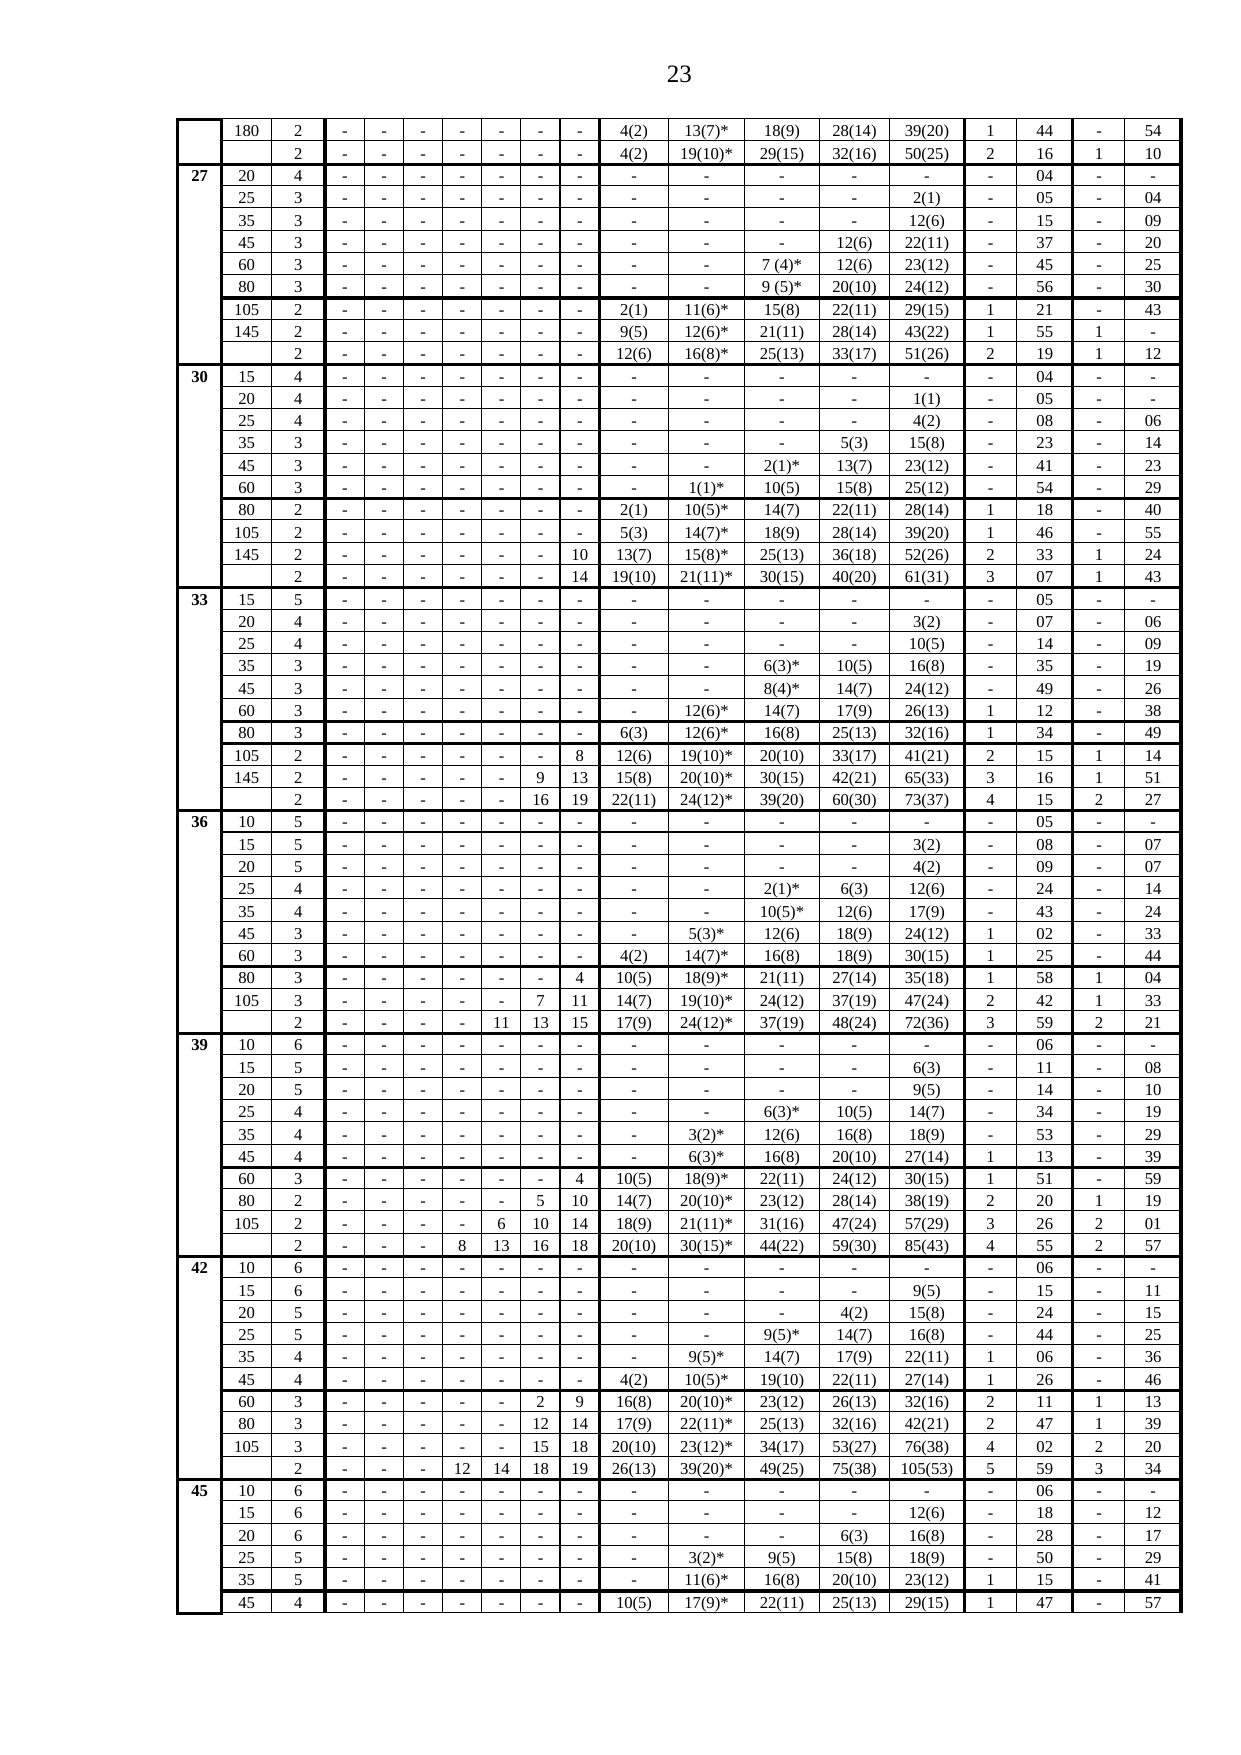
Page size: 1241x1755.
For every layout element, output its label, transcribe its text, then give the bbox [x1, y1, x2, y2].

table_cell 10(5) [745, 476, 819, 497]
table_cell - [521, 812, 559, 831]
table_cell - [1074, 500, 1124, 519]
table_cell - [601, 208, 668, 229]
table_cell - [443, 589, 481, 608]
table_cell - [365, 632, 403, 653]
table_cell 2 [966, 141, 1016, 163]
table_cell 11(6)* [669, 300, 744, 319]
table_cell - [365, 676, 403, 698]
table_cell - [327, 320, 364, 341]
table_cell - [482, 543, 520, 564]
table_cell 09 [1125, 208, 1179, 229]
table_cell 14(7) [745, 1345, 819, 1366]
table_cell - [482, 812, 520, 831]
table_cell 2 [966, 745, 1016, 764]
table_cell - [669, 610, 744, 631]
table_cell 21(11) [745, 320, 819, 341]
table_cell 27 [1125, 788, 1179, 809]
table_cell - [1074, 1169, 1124, 1188]
table_cell - [443, 833, 481, 854]
table_cell - [365, 1301, 403, 1322]
table_cell 35 [223, 431, 271, 452]
table_cell 2 [1074, 1011, 1124, 1032]
table_cell 08 [1017, 833, 1071, 854]
table_cell 5 [272, 1078, 323, 1099]
table_cell - [669, 431, 744, 452]
table_cell 3 [966, 1211, 1016, 1233]
table_cell - [521, 1122, 559, 1143]
table_cell 4(2) [890, 855, 963, 876]
table_cell - [1125, 589, 1179, 608]
table_cell 33 [1017, 543, 1071, 564]
table_cell - [404, 1368, 442, 1389]
table_cell - [521, 1169, 559, 1188]
table_cell 45 [223, 454, 271, 475]
table_cell - [820, 166, 889, 185]
table_cell 4 [966, 1434, 1016, 1456]
table_cell - [890, 366, 963, 386]
table_cell 24(12) [890, 275, 963, 296]
table_cell - [482, 855, 520, 876]
table_cell - [443, 387, 481, 408]
table_cell - [404, 1011, 442, 1032]
table_cell - [482, 1345, 520, 1366]
table_cell - [1074, 366, 1124, 386]
table_cell 14 [1125, 877, 1179, 898]
table_cell - [365, 788, 403, 809]
table_cell - [601, 1301, 668, 1322]
table_cell - [482, 1035, 520, 1054]
table_cell 3 [272, 1412, 323, 1433]
table_cell - [966, 1100, 1016, 1121]
table_cell - [521, 1258, 559, 1277]
table_cell - [601, 589, 668, 608]
table_cell 1 [1074, 766, 1124, 787]
table_cell 59 [1017, 1457, 1071, 1478]
table_cell 27(14) [890, 1145, 963, 1166]
table_cell - [482, 788, 520, 809]
table_cell - [601, 409, 668, 430]
table_cell 37(19) [820, 989, 889, 1010]
table_cell 11 [482, 1011, 520, 1032]
table_cell 17(9) [601, 1011, 668, 1032]
table_cell - [404, 1211, 442, 1233]
table_cell 9 [521, 766, 559, 787]
table_cell 12 [1017, 699, 1071, 720]
table_cell - [890, 1035, 963, 1054]
table_cell 02 [1017, 922, 1071, 943]
table_cell 14 [1125, 745, 1179, 764]
table_cell - [1074, 119, 1124, 140]
table_cell 1 [966, 723, 1016, 742]
table_cell 15(8) [890, 1301, 963, 1322]
table_cell - [521, 275, 559, 296]
table_cell - [443, 1278, 481, 1299]
table_cell - [1074, 654, 1124, 675]
table_cell 24 [1017, 877, 1071, 898]
table_cell 35 [223, 1345, 271, 1366]
table_cell - [482, 1278, 520, 1299]
table_cell 15 [1017, 1278, 1071, 1299]
table_cell - [561, 1546, 598, 1567]
table_cell - [521, 1278, 559, 1299]
table_cell 10 [521, 1211, 559, 1233]
table_cell 1 [1074, 989, 1124, 1010]
table_cell 45 [223, 1368, 271, 1389]
table_cell - [443, 1434, 481, 1456]
table_cell - [404, 745, 442, 764]
table_cell 2(1)* [745, 877, 819, 898]
table_cell 25(13) [745, 342, 819, 363]
table_cell 11 [1125, 1278, 1179, 1299]
table_cell - [1074, 520, 1124, 542]
table_cell - [482, 1169, 520, 1188]
table_cell 4 [272, 632, 323, 653]
table_cell 18 [561, 1234, 598, 1255]
table_cell 4 [272, 1145, 323, 1166]
table_cell - [669, 1278, 744, 1299]
table_cell 56 [1017, 275, 1071, 296]
table_cell 2 [1074, 1234, 1124, 1255]
table_cell 54 [1017, 476, 1071, 497]
table_cell 18(9)* [669, 968, 744, 987]
table_cell 19(10) [745, 1368, 819, 1389]
table_cell - [745, 632, 819, 653]
table_cell 6 [272, 1035, 323, 1054]
table_cell - [482, 231, 520, 252]
table_cell - [521, 342, 559, 363]
table_cell 30(15) [745, 565, 819, 586]
table_cell 12 [521, 1412, 559, 1433]
table_cell 36 [179, 812, 220, 1032]
table_cell 25(13) [745, 1412, 819, 1433]
table_cell 17(9) [820, 699, 889, 720]
table_cell 5 [272, 855, 323, 876]
table_cell - [327, 1546, 364, 1567]
table_cell 28(14) [820, 119, 889, 140]
table_cell - [482, 944, 520, 965]
table_cell 2 [272, 320, 323, 341]
table_cell 2(1) [601, 300, 668, 319]
table_cell 1 [1074, 1189, 1124, 1210]
table_cell 45 [223, 231, 271, 252]
table_cell 2 [272, 500, 323, 519]
table_cell - [443, 1323, 481, 1344]
table_cell - [482, 342, 520, 363]
table_cell - [327, 899, 364, 921]
table_cell - [365, 300, 403, 319]
table_cell - [327, 1169, 364, 1188]
table_cell - [443, 632, 481, 653]
table_cell - [521, 855, 559, 876]
table_cell 1 [966, 968, 1016, 987]
table_cell - [482, 922, 520, 943]
table_cell 2 [272, 788, 323, 809]
table_cell - [404, 788, 442, 809]
table_cell 12(6) [820, 899, 889, 921]
table_cell - [443, 1211, 481, 1233]
table_cell 29(15) [890, 1593, 963, 1612]
table_cell 39 [1125, 1412, 1179, 1433]
table_cell 20 [223, 1524, 271, 1545]
table_cell - [482, 877, 520, 898]
table_cell 12(6)* [669, 699, 744, 720]
table_cell [223, 1011, 271, 1032]
table_cell - [365, 409, 403, 430]
table_cell - [482, 676, 520, 698]
table_cell - [1074, 1368, 1124, 1389]
table_cell - [327, 1035, 364, 1054]
table_cell 3 [272, 253, 323, 274]
table_cell 59 [1017, 1011, 1071, 1032]
table_cell - [745, 1501, 819, 1522]
table_cell - [365, 1169, 403, 1188]
table_cell 20(10)* [669, 1189, 744, 1210]
table_cell - [443, 1078, 481, 1099]
table_cell - [745, 366, 819, 386]
table_cell - [365, 1501, 403, 1522]
table_cell - [443, 231, 481, 252]
table_cell - [966, 899, 1016, 921]
table_cell 25 [1017, 944, 1071, 965]
table_cell 33(17) [820, 342, 889, 363]
table_cell - [1074, 877, 1124, 898]
table_cell 28(14) [820, 1189, 889, 1210]
table_cell - [601, 1078, 668, 1099]
table_cell 10(5)* [669, 500, 744, 519]
table_cell - [521, 366, 559, 386]
table_cell - [443, 855, 481, 876]
table_cell - [1074, 409, 1124, 430]
table_cell 80 [223, 275, 271, 296]
table_cell - [327, 654, 364, 675]
table_cell - [365, 589, 403, 608]
table_cell 14(7) [820, 1323, 889, 1344]
table_cell - [443, 899, 481, 921]
table_cell 11 [561, 989, 598, 1010]
table_cell 31(16) [745, 1211, 819, 1233]
table_cell - [1074, 1301, 1124, 1322]
table_cell 16(8) [890, 654, 963, 675]
table_cell 36(18) [820, 543, 889, 564]
table_cell - [365, 1189, 403, 1210]
table_cell 60 [223, 944, 271, 965]
table_cell 35(18) [890, 968, 963, 987]
table_cell - [521, 253, 559, 274]
table_cell - [1074, 1345, 1124, 1366]
table_cell 3(2) [890, 610, 963, 631]
table_cell 28(14) [890, 500, 963, 519]
table_cell 2 [272, 745, 323, 764]
table_cell - [561, 1323, 598, 1344]
table_cell - [601, 1568, 668, 1589]
table_cell - [561, 632, 598, 653]
table_cell 43 [1125, 565, 1179, 586]
table_cell - [745, 1055, 819, 1077]
table_cell - [404, 1501, 442, 1522]
table_cell 60 [223, 476, 271, 497]
table_cell - [482, 431, 520, 452]
table_cell - [601, 1145, 668, 1166]
table_cell - [521, 1055, 559, 1077]
table_cell - [601, 231, 668, 252]
table_cell 2 [272, 1457, 323, 1478]
table_cell - [745, 231, 819, 252]
table_cell - [327, 1593, 364, 1612]
table_cell - [1074, 275, 1124, 296]
table_cell - [482, 989, 520, 1010]
table_cell - [443, 723, 481, 742]
table_cell - [820, 208, 889, 229]
table_cell - [482, 1301, 520, 1322]
table_cell 14 [1017, 632, 1071, 653]
table_cell 14(7) [745, 500, 819, 519]
table_cell 15(8) [601, 766, 668, 787]
table_cell 07 [1125, 833, 1179, 854]
table_cell - [966, 812, 1016, 831]
table_cell - [1125, 320, 1179, 341]
table_cell - [404, 699, 442, 720]
table_cell 17(9) [890, 899, 963, 921]
table_cell 17(9) [820, 1345, 889, 1366]
table_cell 2 [272, 766, 323, 787]
table_cell 1 [966, 119, 1016, 140]
table_cell - [482, 610, 520, 631]
table_cell - [327, 589, 364, 608]
table_cell - [521, 1035, 559, 1054]
table_cell - [327, 632, 364, 653]
table_cell 55 [1017, 320, 1071, 341]
table_cell 14 [1125, 431, 1179, 452]
table_cell - [404, 366, 442, 386]
table_cell - [1074, 723, 1124, 742]
table_cell - [404, 610, 442, 631]
table_cell 22(11) [890, 231, 963, 252]
table_cell - [601, 676, 668, 698]
table_cell - [521, 387, 559, 408]
table_cell - [365, 1345, 403, 1366]
table_cell 23(12) [890, 253, 963, 274]
table_cell - [327, 1189, 364, 1210]
table_cell - [1125, 387, 1179, 408]
table_cell 3 [272, 654, 323, 675]
table_cell - [669, 387, 744, 408]
table_cell - [561, 1593, 598, 1612]
table_cell - [327, 1345, 364, 1366]
table_cell - [327, 366, 364, 386]
table_cell - [443, 1412, 481, 1433]
table_cell 23(12)* [669, 1434, 744, 1456]
table_cell 15 [1125, 1301, 1179, 1322]
table_cell - [443, 989, 481, 1010]
table_cell - [443, 1345, 481, 1366]
table_cell 12 [1125, 342, 1179, 363]
table_cell - [443, 1368, 481, 1389]
table_cell 25 [223, 409, 271, 430]
table_cell - [482, 1501, 520, 1522]
table_cell - [482, 1100, 520, 1121]
table_cell 3 [272, 275, 323, 296]
table_cell - [890, 166, 963, 185]
table_cell 18(9) [745, 119, 819, 140]
table_cell - [561, 1481, 598, 1500]
table_cell - [669, 899, 744, 921]
table_cell - [745, 1078, 819, 1099]
table_cell - [561, 119, 598, 140]
table_cell - [521, 1568, 559, 1589]
table_cell 13(7) [601, 543, 668, 564]
table_cell - [327, 812, 364, 831]
table_cell 24(12) [820, 1169, 889, 1188]
table_cell - [443, 300, 481, 319]
table_cell - [443, 1055, 481, 1077]
table_cell 3(2)* [669, 1546, 744, 1567]
table_cell 35 [223, 899, 271, 921]
table_cell - [365, 1211, 403, 1233]
table_cell 26 [1017, 1211, 1071, 1233]
table_cell - [443, 366, 481, 386]
table_cell - [482, 119, 520, 140]
table_cell [223, 342, 271, 363]
table_cell 16 [521, 788, 559, 809]
table_cell - [669, 676, 744, 698]
table_cell - [443, 1189, 481, 1210]
table_cell 12(6) [890, 208, 963, 229]
table_cell - [482, 766, 520, 787]
table_cell 19 [1125, 1100, 1179, 1121]
table_cell 49 [1017, 676, 1071, 698]
table_cell 5 [272, 1323, 323, 1344]
table_cell - [365, 1457, 403, 1478]
table_cell 5 [272, 1301, 323, 1322]
table_cell - [443, 253, 481, 274]
table_cell 15 [1017, 745, 1071, 764]
table_cell 7 [521, 989, 559, 1010]
table_cell - [1074, 1145, 1124, 1166]
table_cell - [365, 253, 403, 274]
table_cell - [404, 431, 442, 452]
table_cell 09 [1017, 855, 1071, 876]
table_cell - [327, 1278, 364, 1299]
table_cell 10 [223, 1035, 271, 1054]
table_cell - [443, 1011, 481, 1032]
table_cell 44 [1017, 1323, 1071, 1344]
table_cell - [966, 409, 1016, 430]
table_cell 34 [1017, 723, 1071, 742]
table_cell - [482, 632, 520, 653]
table_cell [223, 788, 271, 809]
table_cell - [404, 1035, 442, 1054]
table_cell 33(17) [820, 745, 889, 764]
table_cell - [561, 141, 598, 163]
table_cell - [365, 520, 403, 542]
table_cell 30 [1125, 275, 1179, 296]
table_cell 2 [272, 342, 323, 363]
table_cell 1 [966, 1169, 1016, 1188]
table_cell 15 [223, 1501, 271, 1522]
table_cell - [482, 476, 520, 497]
table_cell 49 [1125, 723, 1179, 742]
table_cell - [482, 275, 520, 296]
table_cell - [521, 166, 559, 185]
table_cell - [443, 1392, 481, 1411]
table_cell 3(2)* [669, 1122, 744, 1143]
table_cell - [745, 833, 819, 854]
table_cell 12 [1125, 1501, 1179, 1522]
table_cell - [404, 1323, 442, 1344]
table_cell 3 [966, 1011, 1016, 1032]
table_cell - [966, 166, 1016, 185]
table_cell 4(2) [601, 141, 668, 163]
table_cell 105 [223, 520, 271, 542]
table_cell - [404, 454, 442, 475]
table_cell 18(9) [890, 1546, 963, 1567]
table_cell 17(9) [601, 1412, 668, 1433]
table_cell - [327, 1100, 364, 1121]
table_cell - [443, 565, 481, 586]
table_cell - [443, 745, 481, 764]
table_cell - [365, 1568, 403, 1589]
table_cell - [327, 1412, 364, 1433]
table_cell 3 [272, 208, 323, 229]
table_cell - [745, 387, 819, 408]
table_cell 20 [1125, 231, 1179, 252]
table_cell 22(11)* [669, 1412, 744, 1433]
table_cell - [601, 654, 668, 675]
table_cell - [404, 1457, 442, 1478]
table_cell - [1125, 1035, 1179, 1054]
table_cell - [1074, 855, 1124, 876]
table_cell - [327, 476, 364, 497]
table_cell 10(5) [601, 1169, 668, 1188]
table_cell 16(8) [745, 944, 819, 965]
table_cell - [966, 833, 1016, 854]
table_cell 26(13) [820, 1392, 889, 1411]
table_cell - [521, 119, 559, 140]
table_cell 24 [1125, 543, 1179, 564]
table_cell - [482, 1122, 520, 1143]
table_cell - [561, 231, 598, 252]
table_cell 3 [966, 565, 1016, 586]
table_cell 06 [1125, 409, 1179, 430]
table_cell - [327, 1368, 364, 1389]
table_cell 34(17) [745, 1434, 819, 1456]
table_cell - [404, 812, 442, 831]
table_cell - [327, 745, 364, 764]
table_cell - [404, 342, 442, 363]
table_cell - [966, 208, 1016, 229]
table_cell 14 [561, 1412, 598, 1433]
table_cell - [601, 1501, 668, 1522]
table_cell - [820, 1078, 889, 1099]
table_cell - [404, 409, 442, 430]
table_cell 10(5)* [669, 1368, 744, 1389]
table_cell - [365, 610, 403, 631]
table_cell - [443, 476, 481, 497]
table_cell 16(8) [745, 723, 819, 742]
table_cell 1 [966, 699, 1016, 720]
table_cell - [890, 1258, 963, 1277]
table_cell - [482, 500, 520, 519]
table_cell - [561, 1078, 598, 1099]
table_cell 6 [272, 1258, 323, 1277]
table_cell - [365, 855, 403, 876]
table_cell - [482, 1568, 520, 1589]
table_cell - [327, 766, 364, 787]
table_cell 3 [272, 1392, 323, 1411]
table_cell 06 [1017, 1345, 1071, 1366]
table_cell - [404, 1546, 442, 1567]
table_cell 11 [1017, 1392, 1071, 1411]
table_cell 2 [966, 342, 1016, 363]
table_cell 4(2) [601, 1368, 668, 1389]
table_cell - [820, 1055, 889, 1077]
table_cell 59 [1125, 1169, 1179, 1188]
table_cell - [561, 409, 598, 430]
table_cell 15 [223, 1055, 271, 1077]
table_cell - [820, 1278, 889, 1299]
table_cell 25 [223, 877, 271, 898]
table_cell - [745, 1035, 819, 1054]
table_cell - [404, 320, 442, 341]
table_cell - [443, 610, 481, 631]
table_cell - [521, 1593, 559, 1612]
table_cell 21(11)* [669, 1211, 744, 1233]
table_cell - [1074, 166, 1124, 185]
table_cell - [365, 1122, 403, 1143]
table_cell 08 [1017, 409, 1071, 430]
table_cell - [1074, 1323, 1124, 1344]
table_cell - [482, 1258, 520, 1277]
table_cell 1 [966, 944, 1016, 965]
table_cell - [327, 1055, 364, 1077]
table_cell 57(29) [890, 1211, 963, 1233]
table_cell - [443, 1568, 481, 1589]
table_cell 58 [1017, 968, 1071, 987]
table_cell - [443, 1481, 481, 1500]
table_cell 4 [966, 788, 1016, 809]
table_cell - [404, 944, 442, 965]
table_cell - [1074, 454, 1124, 475]
table_cell 25 [223, 186, 271, 207]
table_cell 39 [179, 1035, 220, 1255]
table_cell 44 [1017, 119, 1071, 140]
table_cell - [1074, 208, 1124, 229]
table_cell 36 [1125, 1345, 1179, 1366]
table_cell 10(5) [601, 968, 668, 987]
table_cell - [601, 275, 668, 296]
table_cell - [327, 520, 364, 542]
table_cell - [521, 565, 559, 586]
table_cell - [365, 186, 403, 207]
table_cell - [404, 186, 442, 207]
table_cell - [601, 431, 668, 452]
table_cell 45 [223, 1593, 271, 1612]
table_cell 15 [1017, 788, 1071, 809]
table_cell 20 [223, 855, 271, 876]
table_cell - [365, 1078, 403, 1099]
table_cell 25 [223, 1323, 271, 1344]
table_cell [223, 141, 271, 163]
table_cell 39 [1125, 1145, 1179, 1166]
table_cell - [443, 166, 481, 185]
table_cell - [443, 119, 481, 140]
table_cell 145 [223, 543, 271, 564]
table_cell 18(9) [890, 1122, 963, 1143]
table_cell - [404, 1122, 442, 1143]
table_cell - [521, 1524, 559, 1545]
table_cell 28 [1017, 1524, 1071, 1545]
table_cell 21 [1125, 1011, 1179, 1032]
table_cell - [1074, 1278, 1124, 1299]
table_cell 3 [272, 1169, 323, 1188]
table_cell - [966, 1122, 1016, 1143]
table_cell - [482, 968, 520, 987]
table_cell 06 [1017, 1035, 1071, 1054]
table_cell 2 [272, 1189, 323, 1210]
table_cell 6(3) [890, 1055, 963, 1077]
table_cell - [365, 1412, 403, 1433]
table_cell 4 [561, 1169, 598, 1188]
table_cell - [669, 454, 744, 475]
table_cell - [482, 141, 520, 163]
table_cell - [745, 1301, 819, 1322]
table_cell - [561, 812, 598, 831]
table_cell 16 [521, 1234, 559, 1255]
table_cell - [404, 1169, 442, 1188]
table_cell - [365, 766, 403, 787]
table_cell - [1074, 1481, 1124, 1500]
table_cell 12(6) [890, 1501, 963, 1522]
table_cell 15(8) [890, 431, 963, 452]
table_cell - [601, 476, 668, 497]
table_cell - [561, 654, 598, 675]
table_cell - [404, 1234, 442, 1255]
table_cell 35 [1017, 654, 1071, 675]
table_cell 6(3) [820, 1524, 889, 1545]
table_cell 6 [482, 1211, 520, 1233]
table_cell 42(21) [890, 1412, 963, 1433]
table_cell - [820, 1481, 889, 1500]
table_cell - [365, 342, 403, 363]
table_cell - [443, 788, 481, 809]
table_cell 29(15) [745, 141, 819, 163]
table_cell 65(33) [890, 766, 963, 787]
table_cell 20 [223, 166, 271, 185]
table_cell - [443, 520, 481, 542]
table_cell - [404, 119, 442, 140]
table_cell - [365, 141, 403, 163]
table_cell 05 [1017, 589, 1071, 608]
table_cell - [669, 208, 744, 229]
table_cell - [482, 723, 520, 742]
table_cell - [601, 253, 668, 274]
table_cell 12(6) [820, 253, 889, 274]
table_cell - [327, 1211, 364, 1233]
table_cell - [443, 141, 481, 163]
table_cell - [521, 320, 559, 341]
table_cell - [365, 1278, 403, 1299]
table_cell - [365, 231, 403, 252]
table_cell - [745, 431, 819, 452]
table_cell 9 [561, 1392, 598, 1411]
table_cell - [365, 968, 403, 987]
table_cell 2(1) [601, 500, 668, 519]
table_cell 34 [1125, 1457, 1179, 1478]
table_cell 32(16) [820, 1412, 889, 1433]
table_cell 51 [1017, 1169, 1071, 1188]
table_cell 4 [272, 877, 323, 898]
table_cell - [601, 1258, 668, 1277]
table_cell - [561, 1368, 598, 1389]
table_cell 5 [272, 812, 323, 831]
table_cell - [601, 1035, 668, 1054]
table_cell 2 [1074, 1211, 1124, 1233]
table_cell - [482, 699, 520, 720]
table_cell 30(15) [890, 944, 963, 965]
table_cell - [561, 1055, 598, 1077]
table_cell - [365, 1100, 403, 1121]
table_cell 8 [443, 1234, 481, 1255]
table_cell 2 [966, 1412, 1016, 1433]
table_cell 4 [272, 387, 323, 408]
table_cell 5 [966, 1457, 1016, 1478]
table_cell 4(2) [601, 119, 668, 140]
table_cell - [327, 300, 364, 319]
table_cell - [1074, 300, 1124, 319]
table_cell - [443, 1122, 481, 1143]
table_cell 04 [1017, 366, 1071, 386]
table_cell - [521, 231, 559, 252]
table_cell 4 [272, 610, 323, 631]
table_cell - [521, 454, 559, 475]
table_cell [223, 1234, 271, 1255]
table_cell - [327, 1392, 364, 1411]
table_cell - [820, 812, 889, 831]
table_cell 38(19) [890, 1189, 963, 1210]
table_cell - [365, 812, 403, 831]
table_cell - [966, 476, 1016, 497]
table_cell - [365, 723, 403, 742]
table_cell - [745, 1481, 819, 1500]
table_cell - [521, 589, 559, 608]
table_cell - [482, 409, 520, 430]
table_cell 5 [272, 1055, 323, 1077]
table_cell 4(2) [820, 1301, 889, 1322]
table_cell 3 [272, 1434, 323, 1456]
table_cell 24(12)* [669, 788, 744, 809]
table_cell 4 [272, 409, 323, 430]
table_cell - [820, 632, 889, 653]
table_cell - [521, 1345, 559, 1366]
table_cell 1(1)* [669, 476, 744, 497]
table_cell 12(6) [745, 922, 819, 943]
table_cell 15 [223, 1278, 271, 1299]
table_cell - [365, 1546, 403, 1567]
table_cell - [404, 1568, 442, 1589]
table_cell 15 [561, 1011, 598, 1032]
table_cell - [669, 1481, 744, 1500]
table_cell 2 [966, 989, 1016, 1010]
table_cell 13(7) [820, 454, 889, 475]
table_cell 02 [1017, 1434, 1071, 1456]
table_cell - [443, 1169, 481, 1188]
table_cell 2 [272, 565, 323, 586]
table_cell - [521, 1301, 559, 1322]
table_cell 10 [561, 543, 598, 564]
table_cell 14(7) [890, 1100, 963, 1121]
table_cell - [327, 166, 364, 185]
table_cell - [601, 1055, 668, 1077]
table_cell 72(36) [890, 1011, 963, 1032]
table_cell - [601, 632, 668, 653]
table_cell 25(13) [745, 543, 819, 564]
table_cell 40 [1125, 500, 1179, 519]
table_cell - [745, 409, 819, 430]
table_cell - [820, 833, 889, 854]
table_cell - [1125, 1481, 1179, 1500]
table_cell 21(11) [745, 968, 819, 987]
table_cell - [482, 1481, 520, 1500]
table_cell 73(37) [890, 788, 963, 809]
table_cell 22(11) [890, 1345, 963, 1366]
table_cell - [890, 812, 963, 831]
table_cell - [327, 1011, 364, 1032]
table_cell 05 [1017, 812, 1071, 831]
table_cell 11 [1017, 1055, 1071, 1077]
table_cell - [443, 275, 481, 296]
table_cell - [365, 833, 403, 854]
table_cell 24(12) [890, 676, 963, 698]
table_cell - [365, 275, 403, 296]
table_cell - [365, 320, 403, 341]
table_cell - [365, 366, 403, 386]
table_cell - [443, 431, 481, 452]
table_cell 33 [1125, 989, 1179, 1010]
table_cell 27(14) [890, 1368, 963, 1389]
table_cell - [1074, 186, 1124, 207]
table_cell - [521, 300, 559, 319]
table_cell 06 [1017, 1481, 1071, 1500]
table_cell - [443, 676, 481, 698]
table_cell 41(21) [890, 745, 963, 764]
table_cell - [820, 855, 889, 876]
table_cell - [327, 231, 364, 252]
table_cell - [561, 300, 598, 319]
table_cell 16(8) [820, 1122, 889, 1143]
table_cell 4 [272, 1368, 323, 1389]
table_cell - [601, 387, 668, 408]
table_cell - [521, 723, 559, 742]
table_cell - [327, 141, 364, 163]
table_cell 42(21) [820, 766, 889, 787]
table_cell 19(10)* [669, 745, 744, 764]
table_cell - [365, 1323, 403, 1344]
table_cell - [365, 1234, 403, 1255]
table_cell 40(20) [820, 565, 889, 586]
table_cell 5(3) [820, 431, 889, 452]
table_cell 3 [966, 766, 1016, 787]
table_cell 45 [1017, 253, 1071, 274]
table_cell - [327, 989, 364, 1010]
table_cell 2(1) [890, 186, 963, 207]
table_cell - [561, 1100, 598, 1121]
table_cell [223, 1457, 271, 1478]
table_cell 20(10)* [669, 1392, 744, 1411]
table_cell 20 [223, 387, 271, 408]
table_cell 10(5)* [745, 899, 819, 921]
table_cell - [521, 1501, 559, 1522]
table_cell - [521, 431, 559, 452]
table_cell - [404, 1593, 442, 1612]
table_cell - [482, 899, 520, 921]
table_cell 105(53) [890, 1457, 963, 1478]
table_cell - [327, 1524, 364, 1545]
table_cell 1 [1074, 141, 1124, 163]
table_cell - [443, 1145, 481, 1166]
table_cell - [327, 387, 364, 408]
table_cell - [669, 812, 744, 831]
table_cell 23(12) [745, 1392, 819, 1411]
table_cell 46 [1017, 520, 1071, 542]
table_cell - [521, 543, 559, 564]
table_cell 4 [272, 899, 323, 921]
table_cell - [669, 231, 744, 252]
table_cell 19 [561, 1457, 598, 1478]
table_cell - [482, 1368, 520, 1389]
table_cell - [521, 1368, 559, 1389]
table_cell 10 [223, 812, 271, 831]
table_cell - [327, 1301, 364, 1322]
table_cell - [521, 1100, 559, 1121]
table_cell 14(7) [820, 676, 889, 698]
table_cell 04 [1125, 186, 1179, 207]
table_cell - [365, 1055, 403, 1077]
table_cell - [820, 409, 889, 430]
table_cell 47(24) [820, 1211, 889, 1233]
table_cell - [482, 253, 520, 274]
table_cell 80 [223, 968, 271, 987]
table_cell - [404, 1481, 442, 1500]
table_cell 30(15) [890, 1169, 963, 1188]
table_cell 20(10)* [669, 766, 744, 787]
table_cell 13 [1017, 1145, 1071, 1166]
table_cell 15(8)* [669, 543, 744, 564]
table_cell 33 [1125, 922, 1179, 943]
table_cell - [327, 431, 364, 452]
table_cell 18 [561, 1434, 598, 1456]
table_cell 25 [223, 632, 271, 653]
table_cell - [521, 676, 559, 698]
table_cell 2 [1074, 788, 1124, 809]
table_cell 60 [223, 253, 271, 274]
table_cell - [443, 699, 481, 720]
table_cell - [443, 1501, 481, 1522]
table_cell - [1074, 1035, 1124, 1054]
table_cell 59(30) [820, 1234, 889, 1255]
table_cell 9(5) [890, 1078, 963, 1099]
table_cell 13(7)* [669, 119, 744, 140]
table_cell - [404, 899, 442, 921]
table_cell - [521, 654, 559, 675]
table_cell - [601, 699, 668, 720]
table_cell 25(13) [820, 1593, 889, 1612]
table_cell 2 [272, 1211, 323, 1233]
table_cell 180 [223, 119, 271, 140]
table_cell - [404, 877, 442, 898]
table_cell - [443, 877, 481, 898]
table_cell 4 [272, 1122, 323, 1143]
table_cell - [404, 1434, 442, 1456]
table_cell - [745, 610, 819, 631]
table_cell 85(43) [890, 1234, 963, 1255]
table_cell - [669, 654, 744, 675]
table_cell - [365, 1258, 403, 1277]
table_cell 3 [272, 476, 323, 497]
table_cell - [966, 1546, 1016, 1567]
table_cell 41 [1017, 454, 1071, 475]
table_cell - [601, 1546, 668, 1567]
table_cell 1 [1074, 320, 1124, 341]
table_cell - [365, 166, 403, 185]
table_cell 145 [223, 766, 271, 787]
table_cell 57 [1125, 1593, 1179, 1612]
table_cell 35 [223, 1568, 271, 1589]
table_cell 12(6) [601, 745, 668, 764]
table_cell - [482, 654, 520, 675]
table_cell - [404, 723, 442, 742]
table_cell - [404, 476, 442, 497]
table_cell - [1074, 476, 1124, 497]
table_cell - [561, 275, 598, 296]
table_cell - [966, 1035, 1016, 1054]
table_cell 24(12) [890, 922, 963, 943]
table_cell 60 [223, 699, 271, 720]
table_cell - [327, 833, 364, 854]
table_cell - [966, 632, 1016, 653]
table_cell - [669, 589, 744, 608]
table_cell - [669, 1100, 744, 1121]
table_cell - [521, 610, 559, 631]
table_cell 30(15)* [669, 1234, 744, 1255]
table_cell 55 [1125, 520, 1179, 542]
table_cell 20 [1017, 1189, 1071, 1210]
table_cell - [1074, 1593, 1124, 1612]
table_cell 07 [1017, 610, 1071, 631]
table_cell 16(8)* [669, 342, 744, 363]
table_cell 10 [561, 1189, 598, 1210]
table_cell - [601, 922, 668, 943]
table_cell 4 [272, 1100, 323, 1121]
table_cell 6(3)* [745, 1100, 819, 1121]
table_cell 13 [561, 766, 598, 787]
table_cell 2 [272, 141, 323, 163]
table_cell 39(20) [745, 788, 819, 809]
table_cell - [669, 1323, 744, 1344]
table_cell - [561, 253, 598, 274]
table_cell 80 [223, 723, 271, 742]
table_cell 39(20) [890, 520, 963, 542]
table_cell - [365, 387, 403, 408]
table_cell 3 [272, 431, 323, 452]
table_cell - [443, 454, 481, 475]
table_cell - [745, 589, 819, 608]
table_cell 18 [1017, 1501, 1071, 1522]
table_cell 28(14) [820, 520, 889, 542]
table_cell 4 [966, 1234, 1016, 1255]
table_cell - [327, 1457, 364, 1478]
table_cell - [404, 275, 442, 296]
table_cell - [327, 610, 364, 631]
table_cell - [404, 141, 442, 163]
table_cell - [561, 520, 598, 542]
table_cell - [365, 1145, 403, 1166]
table_cell 80 [223, 1412, 271, 1433]
table_cell 105 [223, 989, 271, 1010]
table_cell 2(1)* [745, 454, 819, 475]
table_cell - [443, 968, 481, 987]
table_cell 16 [1017, 141, 1071, 163]
table_cell 07 [1125, 855, 1179, 876]
table_cell - [966, 1055, 1016, 1077]
table_cell 32(16) [890, 1392, 963, 1411]
table_cell 26(13) [601, 1457, 668, 1478]
table_cell 3 [272, 454, 323, 475]
table_cell - [561, 855, 598, 876]
table_cell - [482, 1392, 520, 1411]
table_cell - [404, 520, 442, 542]
table_cell - [365, 1392, 403, 1411]
table_cell 10 [1125, 1078, 1179, 1099]
table_cell - [561, 342, 598, 363]
table_cell 18 [1017, 500, 1071, 519]
table_cell 1 [1074, 745, 1124, 764]
table_cell - [890, 589, 963, 608]
table_cell 05 [1017, 186, 1071, 207]
table_cell - [966, 1323, 1016, 1344]
table_cell - [327, 454, 364, 475]
table_cell 12(6)* [669, 723, 744, 742]
table_cell - [482, 1434, 520, 1456]
table_cell - [327, 342, 364, 363]
table_cell - [1074, 812, 1124, 831]
table_cell - [443, 1546, 481, 1567]
table_cell 29 [1125, 476, 1179, 497]
table_cell - [820, 387, 889, 408]
table_cell - [745, 1524, 819, 1545]
table_cell 45 [223, 676, 271, 698]
table_cell 1 [1074, 543, 1124, 564]
table_cell - [327, 1258, 364, 1277]
table_cell 4 [272, 1345, 323, 1366]
table_cell 25(12) [890, 476, 963, 497]
table_cell 13 [482, 1234, 520, 1255]
table_cell - [601, 454, 668, 475]
table_cell 15 [1017, 1568, 1071, 1589]
table_cell 15(8) [745, 300, 819, 319]
table_cell 20 [1125, 1434, 1179, 1456]
table_cell - [820, 1035, 889, 1054]
table_cell 12(6) [820, 231, 889, 252]
table_cell - [966, 654, 1016, 675]
table_cell 12(6) [890, 877, 963, 898]
table_cell - [820, 589, 889, 608]
table_cell - [601, 1278, 668, 1299]
table_cell - [482, 454, 520, 475]
table_cell 60(30) [820, 788, 889, 809]
table_cell 32(16) [820, 141, 889, 163]
table_cell 6(3)* [669, 1145, 744, 1166]
table_cell - [365, 944, 403, 965]
table_cell 27 [179, 166, 220, 363]
table_cell - [561, 676, 598, 698]
table_cell - [521, 968, 559, 987]
table_cell - [521, 833, 559, 854]
table_cell 76(38) [890, 1434, 963, 1456]
table_cell 23 [1017, 431, 1071, 452]
table_cell - [1074, 1078, 1124, 1099]
table_cell 47(24) [890, 989, 963, 1010]
table_cell 5 [272, 833, 323, 854]
table_cell - [365, 565, 403, 586]
table_cell 6 [272, 1481, 323, 1500]
table_cell - [404, 565, 442, 586]
table_cell - [669, 1524, 744, 1545]
table_cell - [404, 833, 442, 854]
table_cell - [404, 1345, 442, 1366]
table_cell 8 [561, 745, 598, 764]
table_cell - [327, 565, 364, 586]
table_cell - [745, 812, 819, 831]
table_cell - [327, 253, 364, 274]
table_cell 53(27) [820, 1434, 889, 1456]
table_cell 26 [1017, 1368, 1071, 1389]
table_cell 1 [966, 320, 1016, 341]
table_cell - [561, 833, 598, 854]
table_cell - [365, 1434, 403, 1456]
table_cell - [820, 1501, 889, 1522]
table_cell - [521, 1481, 559, 1500]
table_cell - [327, 877, 364, 898]
table_cell 10(5) [820, 654, 889, 675]
table_cell - [482, 565, 520, 586]
table_cell 3 [272, 676, 323, 698]
table_cell - [669, 632, 744, 653]
table_cell - [966, 855, 1016, 876]
table_cell 20(10) [745, 745, 819, 764]
table_cell - [521, 1546, 559, 1567]
table_cell - [482, 833, 520, 854]
table_cell - [521, 899, 559, 921]
table_cell - [365, 500, 403, 519]
table_cell - [482, 1412, 520, 1433]
table_cell 6(3) [820, 877, 889, 898]
table_cell - [1125, 812, 1179, 831]
table_cell 24 [1017, 1301, 1071, 1322]
table_cell - [404, 989, 442, 1010]
table_cell 12(6)* [669, 320, 744, 341]
table_cell - [966, 1301, 1016, 1322]
table_cell - [820, 1258, 889, 1277]
table_cell - [404, 1100, 442, 1121]
table_cell - [561, 1258, 598, 1277]
table_cell - [404, 922, 442, 943]
table_cell - [404, 166, 442, 185]
table_cell 22(11) [601, 788, 668, 809]
table_cell - [669, 1078, 744, 1099]
table_cell - [1074, 676, 1124, 698]
table_cell - [327, 500, 364, 519]
table_cell 15 [223, 833, 271, 854]
table_cell 2 [966, 1189, 1016, 1210]
table_cell 14(7) [601, 1189, 668, 1210]
table_cell 19 [1125, 654, 1179, 675]
table_cell - [365, 431, 403, 452]
table_cell 1 [1074, 565, 1124, 586]
table_cell 39(20) [890, 119, 963, 140]
table_cell - [820, 186, 889, 207]
table_cell - [365, 654, 403, 675]
table_cell - [482, 366, 520, 386]
table_cell 20(10) [820, 275, 889, 296]
table_cell - [669, 1035, 744, 1054]
table_cell 17 [1125, 1524, 1179, 1545]
table_cell - [404, 1278, 442, 1299]
table_cell - [561, 1568, 598, 1589]
table_cell - [820, 366, 889, 386]
table_cell 10 [1125, 141, 1179, 163]
table_cell - [404, 855, 442, 876]
table_cell - [561, 1345, 598, 1366]
table_cell - [966, 1258, 1016, 1277]
table_cell 1 [966, 922, 1016, 943]
table_cell 4(2) [601, 944, 668, 965]
table_cell 51 [1125, 766, 1179, 787]
table_cell 08 [1125, 1055, 1179, 1077]
table_cell 2 [1074, 1434, 1124, 1456]
table_cell - [601, 186, 668, 207]
table_cell 3 [272, 922, 323, 943]
table_cell - [669, 275, 744, 296]
table_cell - [601, 833, 668, 854]
table_cell 6 [272, 1524, 323, 1545]
table_cell 23(12) [890, 454, 963, 475]
table_cell - [404, 500, 442, 519]
table_cell 19 [1017, 342, 1071, 363]
table_cell - [521, 745, 559, 764]
table_cell 9(5) [890, 1278, 963, 1299]
table_cell 61(31) [890, 565, 963, 586]
table_cell 1 [1074, 1412, 1124, 1433]
table_cell - [966, 1501, 1016, 1522]
table_cell 35 [223, 208, 271, 229]
table_cell 42 [1017, 989, 1071, 1010]
table_cell 06 [1125, 610, 1179, 631]
table_cell 43 [1125, 300, 1179, 319]
table_cell 19 [1125, 1189, 1179, 1210]
table_cell - [482, 1055, 520, 1077]
table_cell - [327, 1323, 364, 1344]
table_cell 5(3)* [669, 922, 744, 943]
table_cell 25 [223, 1546, 271, 1567]
table_cell 80 [223, 1189, 271, 1210]
table_cell - [521, 208, 559, 229]
table_cell - [561, 1501, 598, 1522]
table_cell 4 [561, 968, 598, 987]
table_cell - [745, 166, 819, 185]
table_cell 20(10) [601, 1434, 668, 1456]
table_cell - [521, 476, 559, 497]
table_cell - [966, 454, 1016, 475]
table_cell - [443, 1035, 481, 1054]
table_cell - [327, 1122, 364, 1143]
table_cell 3 [272, 186, 323, 207]
table_cell - [966, 1481, 1016, 1500]
table_cell - [365, 1481, 403, 1500]
table_cell 21 [1017, 300, 1071, 319]
table_cell 18(9) [745, 520, 819, 542]
table_cell 16(8) [890, 1323, 963, 1344]
table_cell 60 [223, 1169, 271, 1188]
table_cell 30(15) [745, 766, 819, 787]
table_cell - [521, 500, 559, 519]
table_cell - [669, 1501, 744, 1522]
table_cell - [327, 968, 364, 987]
table_cell 11(6)* [669, 1568, 744, 1589]
table_cell - [669, 409, 744, 430]
table_cell 2 [521, 1392, 559, 1411]
table_cell - [404, 1392, 442, 1411]
table_cell - [327, 1568, 364, 1589]
table_cell - [404, 231, 442, 252]
table_cell - [404, 676, 442, 698]
table_cell 44(22) [745, 1234, 819, 1255]
table_cell 46 [1125, 1368, 1179, 1389]
table_cell 22(11) [820, 300, 889, 319]
table_cell - [521, 1078, 559, 1099]
table_cell - [482, 166, 520, 185]
table_cell - [443, 543, 481, 564]
table_cell 9(5)* [669, 1345, 744, 1366]
table_cell - [521, 944, 559, 965]
table_cell - [1074, 833, 1124, 854]
table_cell - [365, 899, 403, 921]
table_cell 4 [272, 166, 323, 185]
table_cell 80 [223, 500, 271, 519]
table_cell 105 [223, 1434, 271, 1456]
table_cell - [1074, 431, 1124, 452]
table_cell 24(12) [745, 989, 819, 1010]
table_cell - [669, 855, 744, 876]
table_cell 20(10) [820, 1145, 889, 1166]
table_cell - [443, 1301, 481, 1322]
table_cell 5(3) [601, 520, 668, 542]
table_cell - [561, 877, 598, 898]
table_cell - [443, 1593, 481, 1612]
table_cell 24 [1125, 899, 1179, 921]
table_cell 6(3)* [745, 654, 819, 675]
table_cell - [404, 208, 442, 229]
table_cell 2 [272, 1011, 323, 1032]
table_cell 25 [1125, 253, 1179, 274]
table_cell 15 [521, 1434, 559, 1456]
table_cell - [561, 1035, 598, 1054]
table_cell - [561, 166, 598, 185]
table_cell - [365, 208, 403, 229]
table_cell 16(8) [745, 1568, 819, 1589]
table_cell - [1125, 166, 1179, 185]
table_cell 14 [561, 1211, 598, 1233]
table_cell - [745, 1258, 819, 1277]
table_cell 13 [1125, 1392, 1179, 1411]
table_cell - [1074, 610, 1124, 631]
table_cell 9(5) [745, 1546, 819, 1567]
table_cell 18(9)* [669, 1169, 744, 1188]
table_cell - [601, 610, 668, 631]
table_cell - [482, 1078, 520, 1099]
table_cell 2 [966, 1392, 1016, 1411]
table_cell 10 [223, 1481, 271, 1500]
table_cell 50(25) [890, 141, 963, 163]
table_cell - [561, 387, 598, 408]
table_cell 13 [521, 1011, 559, 1032]
table_cell - [1074, 1568, 1124, 1589]
table_cell 45 [223, 1145, 271, 1166]
table_cell - [601, 899, 668, 921]
table_cell - [327, 1234, 364, 1255]
table_cell 15 [223, 366, 271, 386]
table_cell - [1074, 699, 1124, 720]
table_cell - [365, 877, 403, 898]
table_cell - [669, 1258, 744, 1277]
table_cell - [482, 186, 520, 207]
table_cell - [327, 409, 364, 430]
table_cell 47 [1017, 1593, 1071, 1612]
table_cell 2 [966, 543, 1016, 564]
table_cell 14 [561, 565, 598, 586]
table_cell - [1074, 231, 1124, 252]
table_cell 35 [223, 1122, 271, 1143]
table_cell 35 [223, 654, 271, 675]
table_cell 15(8) [820, 476, 889, 497]
table_cell 23 [1125, 454, 1179, 475]
table_cell 5 [272, 589, 323, 608]
table_cell 1 [966, 1345, 1016, 1366]
table_cell - [404, 1301, 442, 1322]
table_cell - [601, 1122, 668, 1143]
table_cell 9(5) [601, 320, 668, 341]
table_cell 2 [272, 1234, 323, 1255]
table_cell - [1074, 1524, 1124, 1545]
table_cell - [601, 1323, 668, 1344]
table_cell 14(7) [601, 989, 668, 1010]
table_cell 25(13) [820, 723, 889, 742]
table_cell 3 [272, 231, 323, 252]
table_cell 1 [966, 500, 1016, 519]
table_cell - [669, 186, 744, 207]
table_cell - [404, 1412, 442, 1433]
table_cell 26 [1125, 676, 1179, 698]
table_cell 7 (4)* [745, 253, 819, 274]
table_cell - [601, 1524, 668, 1545]
table_cell 20(10) [820, 1568, 889, 1589]
table_cell 2 [272, 520, 323, 542]
table_cell - [443, 342, 481, 363]
table_cell - [443, 766, 481, 787]
table_cell [223, 565, 271, 586]
table_cell - [1074, 1055, 1124, 1077]
table_cell - [404, 543, 442, 564]
table_cell - [1074, 899, 1124, 921]
table_cell - [327, 119, 364, 140]
table_cell - [561, 922, 598, 943]
table_cell - [404, 1258, 442, 1277]
table_cell - [601, 812, 668, 831]
table_cell 27(14) [820, 968, 889, 987]
table_cell 21(11)* [669, 565, 744, 586]
table_cell - [561, 1524, 598, 1545]
table_cell 1 [966, 1568, 1016, 1589]
table_cell 2 [272, 543, 323, 564]
table_cell 105 [223, 745, 271, 764]
table_cell - [443, 654, 481, 675]
table_cell 34 [1017, 1100, 1071, 1121]
table_cell 6 [272, 1278, 323, 1299]
table_cell 49(25) [745, 1457, 819, 1478]
table_cell 10(5) [890, 632, 963, 653]
table_cell 4 [272, 366, 323, 386]
table_cell - [443, 208, 481, 229]
table_cell 16(8) [601, 1392, 668, 1411]
table_cell 20 [223, 1078, 271, 1099]
table_cell 54 [1125, 119, 1179, 140]
table_cell - [601, 1481, 668, 1500]
table_cell - [601, 877, 668, 898]
table_cell 105 [223, 300, 271, 319]
table_cell - [669, 166, 744, 185]
table_cell - [365, 699, 403, 720]
table_cell 25 [223, 1100, 271, 1121]
table_cell - [482, 589, 520, 608]
table_cell 145 [223, 320, 271, 341]
table_cell 48(24) [820, 1011, 889, 1032]
table_cell - [966, 186, 1016, 207]
table_cell 23(12) [890, 1568, 963, 1589]
table_cell 14 [1017, 1078, 1071, 1099]
table_cell - [745, 186, 819, 207]
table_cell 5 [521, 1189, 559, 1210]
table_cell - [443, 1258, 481, 1277]
table_cell 24(12)* [669, 1011, 744, 1032]
table_cell - [966, 1524, 1016, 1545]
table_cell - [482, 1189, 520, 1210]
table_cell 51(26) [890, 342, 963, 363]
table_cell 5 [272, 1546, 323, 1567]
table_cell - [521, 877, 559, 898]
table_cell - [327, 275, 364, 296]
table_cell - [482, 1546, 520, 1567]
table_cell 1 [966, 520, 1016, 542]
table_cell - [561, 208, 598, 229]
table_cell - [443, 812, 481, 831]
table_cell - [669, 1301, 744, 1322]
table_cell - [482, 320, 520, 341]
table_cell 42 [179, 1258, 220, 1478]
table_cell 2 [272, 119, 323, 140]
table_cell 20 [223, 610, 271, 631]
table_cell 47 [1017, 1412, 1071, 1433]
table_cell - [404, 1078, 442, 1099]
table_cell 3 [272, 944, 323, 965]
table_cell - [482, 1145, 520, 1166]
table_cell 14(7)* [669, 944, 744, 965]
table_cell 8(4)* [745, 676, 819, 698]
table_cell 20(10) [601, 1234, 668, 1255]
table_cell 39(20)* [669, 1457, 744, 1478]
table_cell - [601, 1345, 668, 1366]
table_cell 14(7) [745, 699, 819, 720]
table_cell 20 [223, 1301, 271, 1322]
table_cell - [669, 833, 744, 854]
table_cell - [1125, 366, 1179, 386]
table_cell - [365, 1593, 403, 1612]
table_cell - [966, 366, 1016, 386]
table_cell - [966, 589, 1016, 608]
table_cell 18 [521, 1457, 559, 1478]
table_cell - [327, 788, 364, 809]
table_cell - [365, 1035, 403, 1054]
table_cell - [561, 186, 598, 207]
table_cell - [365, 1368, 403, 1389]
table_cell - [404, 654, 442, 675]
table_cell - [1074, 1546, 1124, 1567]
table_cell - [745, 855, 819, 876]
table_cell - [365, 989, 403, 1010]
table_cell 1 [1074, 968, 1124, 987]
table_cell - [521, 409, 559, 430]
table_cell - [820, 610, 889, 631]
table_cell - [443, 1100, 481, 1121]
table_cell - [561, 320, 598, 341]
table_cell 07 [1017, 565, 1071, 586]
table_cell - [966, 877, 1016, 898]
table_cell - [365, 1524, 403, 1545]
table_cell - [521, 1145, 559, 1166]
table_cell 1 [966, 1145, 1016, 1166]
table_cell 55 [1017, 1234, 1071, 1255]
table_cell - [561, 589, 598, 608]
table_cell 25 [1125, 1323, 1179, 1344]
table_cell - [561, 431, 598, 452]
table_cell - [327, 699, 364, 720]
table_cell 10 [223, 1258, 271, 1277]
table_cell 2 [272, 300, 323, 319]
table_cell - [669, 1055, 744, 1077]
table_cell - [561, 500, 598, 519]
table_cell 10(5) [601, 1593, 668, 1612]
table_cell 22(11) [820, 500, 889, 519]
table_cell - [482, 387, 520, 408]
table_cell 06 [1017, 1258, 1071, 1277]
table_cell - [561, 366, 598, 386]
table_cell 53 [1017, 1122, 1071, 1143]
table_cell - [1074, 632, 1124, 653]
table_cell - [327, 208, 364, 229]
table_cell 18(9) [601, 1211, 668, 1233]
table_cell 1 [966, 1368, 1016, 1389]
table_cell 6(3) [601, 723, 668, 742]
table_cell 45 [223, 922, 271, 943]
table_cell 22(11) [745, 1169, 819, 1188]
table_cell 01 [1125, 1211, 1179, 1233]
table_cell - [1074, 1258, 1124, 1277]
table_cell 1 [1074, 342, 1124, 363]
table_cell 23(12) [745, 1189, 819, 1210]
table_cell 18(9) [820, 944, 889, 965]
table_cell - [1074, 1100, 1124, 1121]
table_cell - [443, 409, 481, 430]
table_cell 15(8) [820, 1546, 889, 1567]
table_cell 26(13) [890, 699, 963, 720]
table_cell - [966, 610, 1016, 631]
table_cell - [521, 141, 559, 163]
table_cell 18(9) [820, 922, 889, 943]
table_cell 9(5)* [745, 1323, 819, 1344]
table_cell - [745, 208, 819, 229]
table_cell - [365, 922, 403, 943]
table_cell - [966, 431, 1016, 452]
table_cell - [561, 454, 598, 475]
table_cell 1 [966, 300, 1016, 319]
table_cell - [482, 745, 520, 764]
table_cell 12(6) [601, 342, 668, 363]
table_cell 37(19) [745, 1011, 819, 1032]
table_cell 15 [1017, 208, 1071, 229]
table_cell 45 [179, 1481, 220, 1612]
table_cell - [365, 119, 403, 140]
table_cell - [521, 632, 559, 653]
table_cell - [482, 1524, 520, 1545]
table_cell 3 [1074, 1457, 1124, 1478]
table_cell 15 [223, 589, 271, 608]
table_cell 50 [1017, 1546, 1071, 1567]
table_cell - [561, 723, 598, 742]
table_cell - [966, 387, 1016, 408]
table_cell 04 [1125, 968, 1179, 987]
table_cell - [1125, 1258, 1179, 1277]
table_cell 30 [179, 366, 220, 586]
table_cell - [404, 387, 442, 408]
table_cell 5 [272, 1568, 323, 1589]
table_cell - [1074, 944, 1124, 965]
table_cell - [443, 500, 481, 519]
table_cell 105 [223, 1211, 271, 1233]
table_cell - [669, 877, 744, 898]
table_cell - [404, 1524, 442, 1545]
table_cell 29 [1125, 1122, 1179, 1143]
table_cell 12(6) [745, 1122, 819, 1143]
table_cell - [404, 1145, 442, 1166]
table_cell - [327, 855, 364, 876]
table_cell - [482, 208, 520, 229]
table_cell - [482, 1323, 520, 1344]
table_cell 10(5) [820, 1100, 889, 1121]
table_cell 3 [272, 989, 323, 1010]
table_cell 16(8) [745, 1145, 819, 1166]
table_cell 19 [561, 788, 598, 809]
table_cell - [327, 186, 364, 207]
table_cell - [561, 1145, 598, 1166]
table_cell - [404, 1055, 442, 1077]
table_cell 12 [443, 1457, 481, 1478]
table_cell - [482, 520, 520, 542]
table_cell 37 [1017, 231, 1071, 252]
table_cell - [561, 899, 598, 921]
table_cell 22(11) [820, 1368, 889, 1389]
table_cell 16(8) [890, 1524, 963, 1545]
table_cell - [404, 968, 442, 987]
table_cell 33 [179, 589, 220, 809]
table_cell - [1074, 387, 1124, 408]
table_cell - [561, 476, 598, 497]
table_cell - [443, 186, 481, 207]
table_cell 32(16) [890, 723, 963, 742]
table_cell 43(22) [890, 320, 963, 341]
table_cell - [1074, 589, 1124, 608]
table_cell - [365, 543, 403, 564]
table_cell - [327, 676, 364, 698]
table_cell - [327, 543, 364, 564]
table_cell 09 [1125, 632, 1179, 653]
table_cell - [365, 745, 403, 764]
table_cell 3(2) [890, 833, 963, 854]
table_cell - [966, 1078, 1016, 1099]
table_cell 04 [1017, 166, 1071, 185]
table_cell 1 [1074, 1392, 1124, 1411]
table_cell 17(9)* [669, 1593, 744, 1612]
table_cell - [521, 699, 559, 720]
table_cell - [561, 610, 598, 631]
table_cell - [561, 1122, 598, 1143]
table_cell - [365, 1011, 403, 1032]
table_cell - [443, 944, 481, 965]
table_cell 3 [272, 723, 323, 742]
table_cell - [521, 186, 559, 207]
table_cell 05 [1017, 387, 1071, 408]
table_cell - [327, 1501, 364, 1522]
table_cell 44 [1125, 944, 1179, 965]
table_cell - [443, 1524, 481, 1545]
table_cell - [443, 922, 481, 943]
table_cell - [404, 253, 442, 274]
table_cell - [561, 1278, 598, 1299]
table_cell - [966, 253, 1016, 274]
table_cell - [561, 1301, 598, 1322]
table_cell - [561, 699, 598, 720]
table_cell 19(10)* [669, 989, 744, 1010]
table_cell - [601, 366, 668, 386]
table_cell 22(11) [745, 1593, 819, 1612]
table_cell - [601, 855, 668, 876]
table_cell 19(10)* [669, 141, 744, 163]
table_cell 1(1) [890, 387, 963, 408]
table_cell - [521, 922, 559, 943]
table_cell - [745, 1278, 819, 1299]
table_cell - [327, 723, 364, 742]
table_cell 75(38) [820, 1457, 889, 1478]
table_cell - [966, 676, 1016, 698]
table_cell - [482, 1593, 520, 1612]
table_cell 19(10) [601, 565, 668, 586]
table_cell 1 [966, 1593, 1016, 1612]
table_cell - [1074, 1122, 1124, 1143]
table_cell - [1074, 1501, 1124, 1522]
table_cell - [327, 1434, 364, 1456]
table_cell 29 [1125, 1546, 1179, 1567]
table_cell - [890, 1481, 963, 1500]
table_cell 3 [272, 699, 323, 720]
table_cell 28(14) [820, 320, 889, 341]
table_cell - [482, 300, 520, 319]
table_cell 38 [1125, 699, 1179, 720]
table_cell 14(7)* [669, 520, 744, 542]
table_cell 43 [1017, 899, 1071, 921]
table_cell - [327, 922, 364, 943]
table_cell - [601, 166, 668, 185]
table_cell - [601, 1100, 668, 1121]
table_cell 57 [1125, 1234, 1179, 1255]
table_cell - [561, 944, 598, 965]
table_cell - [443, 320, 481, 341]
table_cell [179, 121, 220, 163]
table_cell - [365, 476, 403, 497]
table_cell 6 [272, 1501, 323, 1522]
table_cell - [1074, 922, 1124, 943]
table_cell - [966, 275, 1016, 296]
table_cell 29(15) [890, 300, 963, 319]
table_cell - [966, 1278, 1016, 1299]
table_cell 9 (5)* [745, 275, 819, 296]
table_cell 4(2) [890, 409, 963, 430]
table_cell - [327, 1145, 364, 1166]
table_cell 4 [272, 1593, 323, 1612]
table_cell 3 [272, 968, 323, 987]
table_cell 41 [1125, 1568, 1179, 1589]
table_cell 16 [1017, 766, 1071, 787]
table_cell - [404, 300, 442, 319]
table_cell - [327, 1078, 364, 1099]
table_cell - [966, 231, 1016, 252]
table_cell - [521, 1323, 559, 1344]
table_cell - [404, 632, 442, 653]
table_cell 60 [223, 1392, 271, 1411]
table_cell - [669, 366, 744, 386]
table_cell - [404, 766, 442, 787]
table_cell - [521, 520, 559, 542]
table_cell 14 [482, 1457, 520, 1478]
table_cell - [404, 1189, 442, 1210]
table_cell - [327, 944, 364, 965]
table_cell - [365, 454, 403, 475]
table_cell - [404, 589, 442, 608]
table_cell 52(26) [890, 543, 963, 564]
table_cell - [327, 1481, 364, 1500]
table_cell - [669, 253, 744, 274]
table_cell - [1074, 253, 1124, 274]
